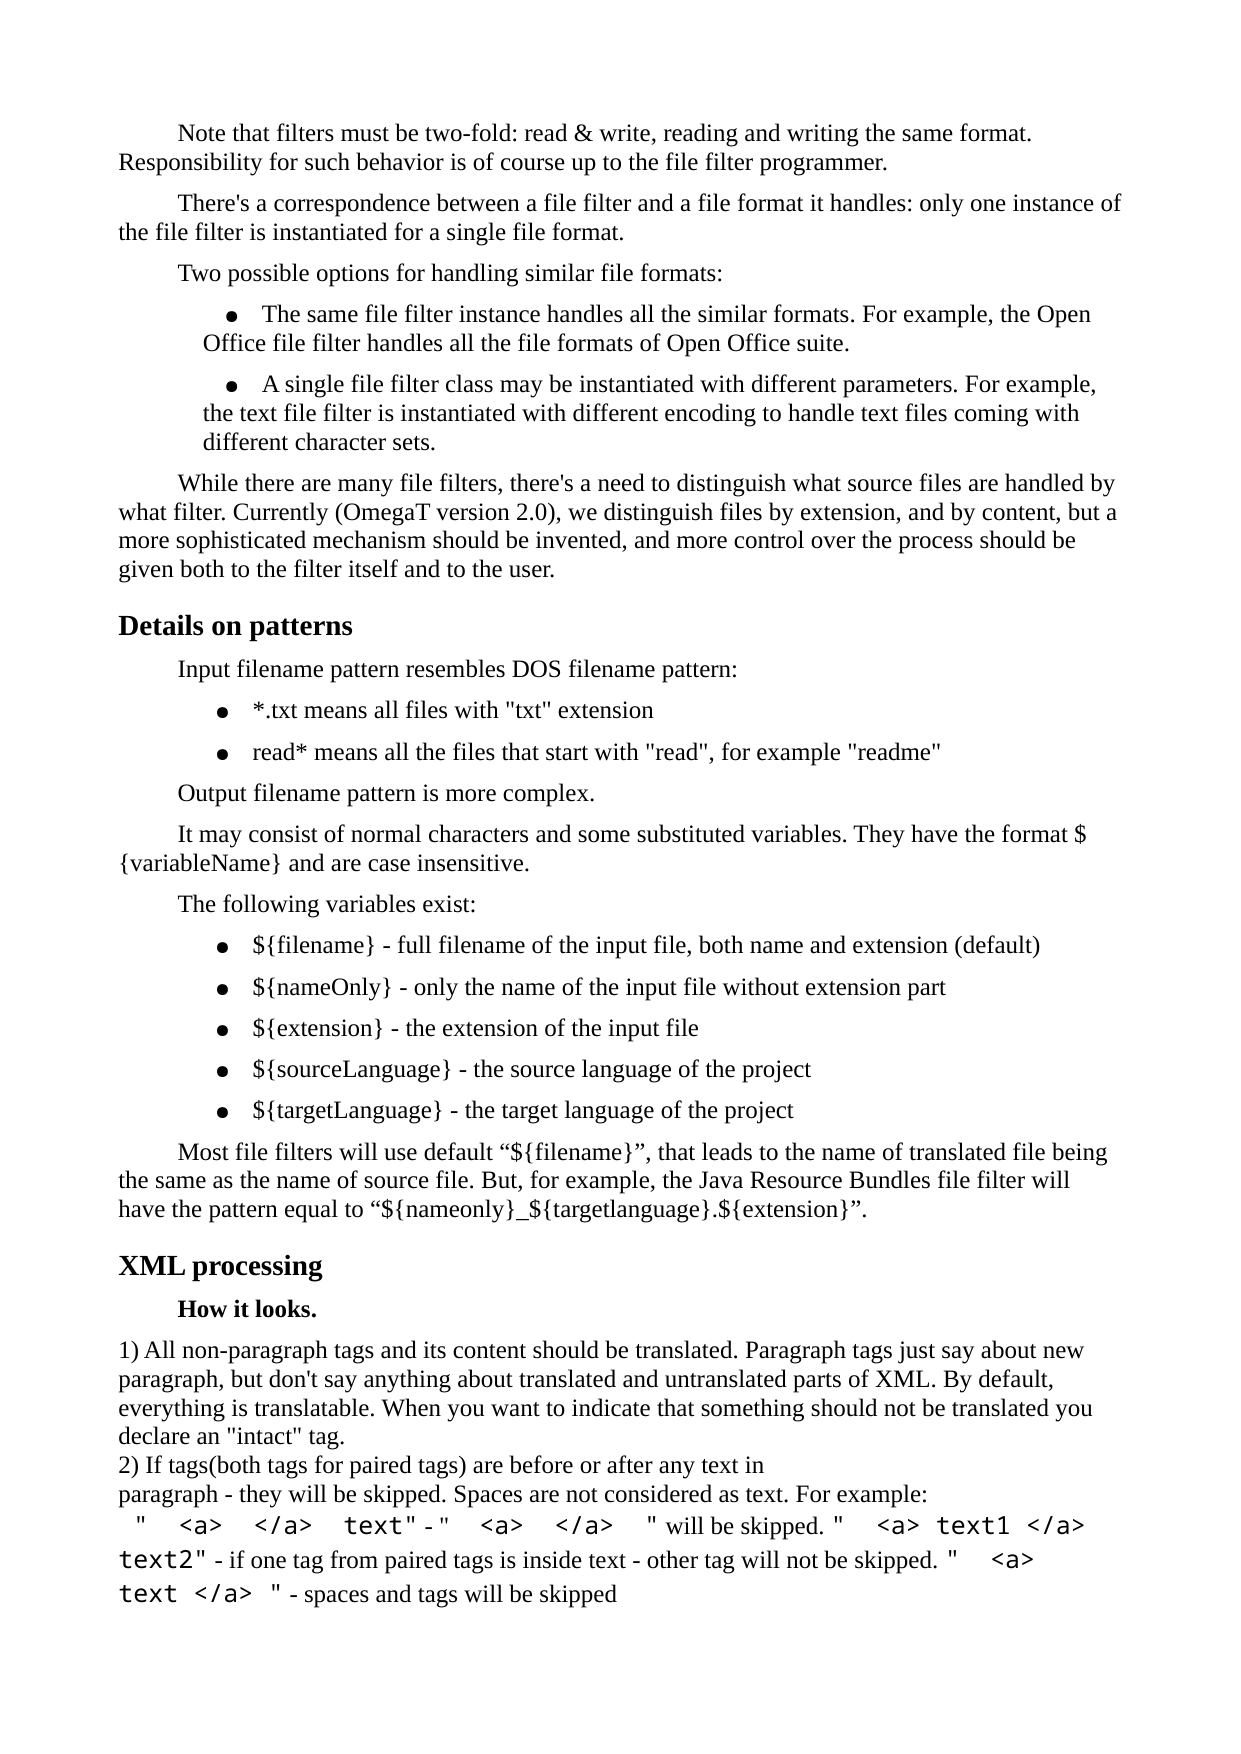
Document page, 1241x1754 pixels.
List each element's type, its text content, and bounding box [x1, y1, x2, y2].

text Most file filters will use default “${filename}”, that leads to the name of translated file being the same as the name of source file. But, for example, the Java Resource Bundles file filter will have the pattern equal to “${nameonly}_${targetlanguage}.${extension}”. [118, 1137, 1122, 1223]
list A single file filter class may be instantiated with different parameters. For example, the text file filter is instantiated with different encoding to handle text files coming with different character sets. [165, 369, 1122, 456]
list ${sourceLanguage} - the source language of the project [156, 1054, 1122, 1083]
text There's a correspondence between a file filter and a file format it handles: only one instance of the file filter is instantiated for a single file format. [118, 188, 1122, 246]
text While there are many file filters, there's a need to distinguish what source files are handled by what filter. Currently (OmegaT version 2.0), we distinguish files by extension, and by content, but a more sophisticated mechanism should be invented, and more control over the process should be given both to the filter itself and to the user. [118, 468, 1122, 583]
list ${nameOnly} - only the name of the input file without extension part [156, 972, 1122, 1000]
text The following variables exist: [118, 889, 1122, 918]
subtitle Details on patterns [118, 608, 1122, 642]
list *.txt means all files with "txt" extension [156, 695, 1122, 724]
list ${extension} - the extension of the input file [156, 1013, 1122, 1042]
text Note that filters must be two-fold: read & write, reading and writing the same format. Responsibility for such behavior is of course up to the file filter programmer. [118, 118, 1122, 176]
text Two possible options for handling similar file formats: [118, 258, 1122, 287]
subtitle XML processing [118, 1248, 1122, 1281]
list ${targetLanguage} - the target language of the project [156, 1095, 1122, 1124]
list ${filename} - full filename of the input file, both name and extension (default) [156, 930, 1122, 959]
text Input filename pattern resembles DOS filename pattern: [118, 654, 1122, 683]
text Output filename pattern is more complex. [118, 778, 1122, 807]
text How it looks. [118, 1294, 1122, 1323]
list The same file filter instance handles all the similar formats. For example, the Open Office file filter handles all the file formats of Open Office suite. [165, 299, 1122, 357]
list read* means all the files that start with "read", for example "readme" [156, 737, 1122, 765]
text It may consist of normal characters and some substituted variables. They have the format ${variableName} and are case insensitive. [118, 819, 1122, 877]
text 1) All non-paragraph tags and its content should be translated. Paragraph tags just say about new paragraph, but don't say anything about translated and untranslated parts of XML. By default, everything is translatable. When you want to indicate that something should not be translated you declare an "intact" tag. [118, 1335, 1122, 1450]
text 2) If tags(both tags for paired tags) are before or after any text in paragraph - they will be skipped. Spaces are not considered as text. For example: " <a> </a> text" - " <a> </a> " will be skipped. " <a> text1 </a> text2" - if one tag from paired tags is inside text - other tag will not be skipped. " <a> text </a> " - spaces and tags will be skipped [118, 1450, 1122, 1610]
